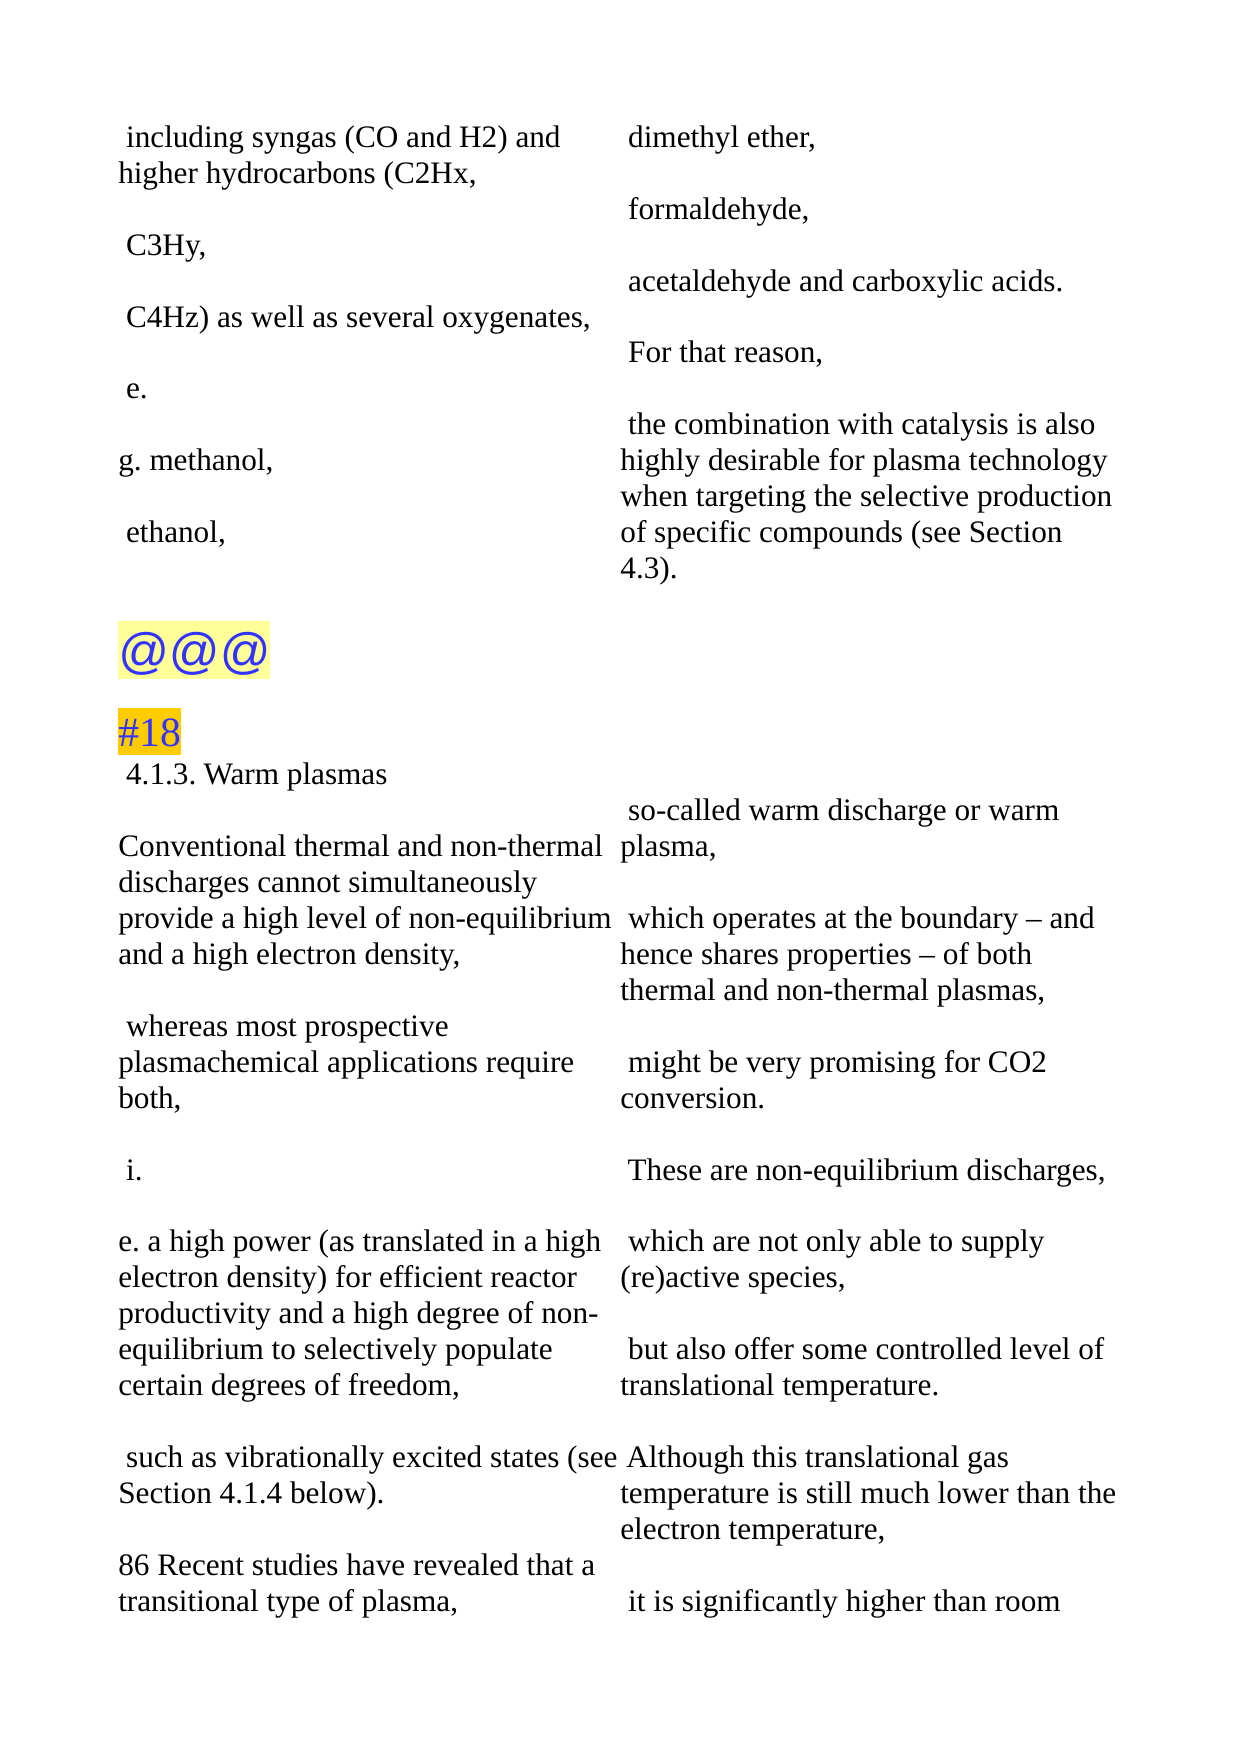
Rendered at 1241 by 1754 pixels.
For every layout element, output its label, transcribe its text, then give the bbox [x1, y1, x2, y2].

text e. a high power (as translated in a high electron density) for efficient reactor productivity and a high degree of non-equilibrium to selectively populate certain degrees of freedom, [118, 1223, 620, 1402]
text it is significantly higher than room [620, 1582, 1122, 1618]
text formaldehyde, [620, 190, 1122, 226]
text i. [118, 1151, 620, 1187]
text C4Hz) as well as several oxygenates, [118, 298, 620, 334]
text These are non-equilibrium discharges, [620, 1151, 1122, 1187]
text #18 [118, 707, 1122, 755]
text including syngas (CO and H2) and higher hydrocarbons (C2Hx, [118, 118, 620, 190]
text so-called warm discharge or warm plasma, [620, 791, 1122, 863]
text the combination with catalysis is also highly desirable for plasma technology when targeting the selective production of specific compounds (see Section 4.3). [620, 406, 1122, 585]
text For that reason, [620, 334, 1122, 370]
text e. [118, 370, 620, 406]
text Although this translational gas temperature is still much lower than the electron temperature, [620, 1438, 1122, 1546]
text Conventional thermal and non-thermal discharges cannot simultaneously provide a high level of non-equilibrium and a high electron density, [118, 827, 620, 971]
text such as vibrationally excited states (see Section 4.1.4 below). [118, 1438, 620, 1510]
text acetaldehyde and carboxylic acids. [620, 262, 1122, 298]
text whereas most prospective plasmachemical applications require both, [118, 1007, 620, 1115]
text which operates at the boundary – and hence shares properties – of both thermal and non-thermal plasmas, [620, 899, 1122, 1007]
text 4.1.3. Warm plasmas [118, 755, 620, 791]
text but also offer some controlled level of translational temperature. [620, 1330, 1122, 1402]
text which are not only able to supply (re)active species, [620, 1223, 1122, 1294]
text 86 Recent studies have revealed that a transitional type of plasma, [118, 1546, 620, 1618]
text might be very promising for CO2 conversion. [620, 1043, 1122, 1115]
text @@@ [118, 621, 1122, 679]
text C3Hy, [118, 226, 620, 262]
text g. methanol, [118, 442, 620, 477]
text dimethyl ether, [620, 118, 1122, 154]
text ethanol, [118, 513, 620, 549]
